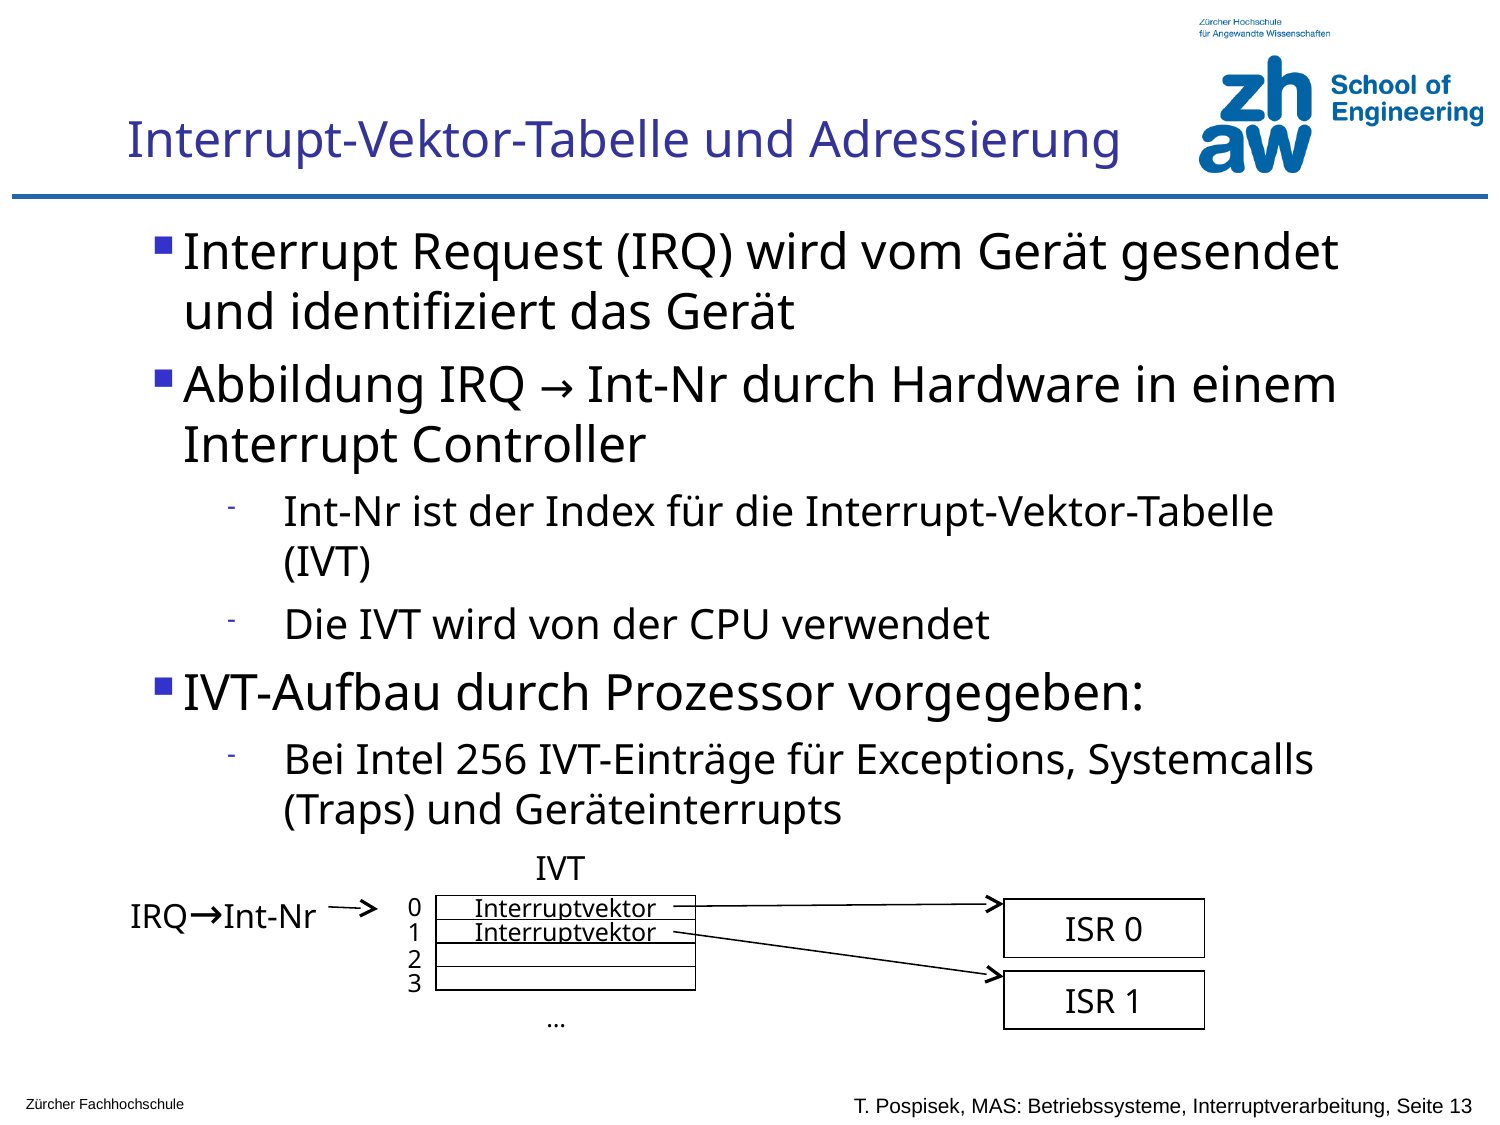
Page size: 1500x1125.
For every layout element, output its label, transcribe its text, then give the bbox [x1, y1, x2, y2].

picture [1199, 19, 1483, 173]
text_box 3 [393, 982, 437, 1005]
text_box Interruptvektor [437, 895, 696, 919]
text_box 0 [393, 883, 437, 908]
text_box 1 [393, 908, 437, 936]
text_box [437, 942, 696, 991]
text_box IRQ→Int-Nr [115, 879, 332, 944]
text_box Interruptvektor [437, 919, 696, 942]
text_box ISR 0 [1003, 898, 1205, 958]
text_box 2 [393, 936, 437, 982]
text_box ISR 1 [1003, 970, 1205, 1029]
text_box IVT [520, 840, 601, 895]
text_box Interrupt Request (IRQ) wird vom Gerät gesendet und identifiziert das Gerät Abbildung IRQ → Int-Nr durch Hardware in einem Interrupt Controller Int-Nr ist der Index für die Interrupt-Vektor-Tabelle (IVT) Die IVT wird von der CPU verwendet IVT-Aufbau durch Prozessor vorgegeben: Bei Intel 256 IVT-Einträge für Exceptions, Systemcalls (Traps) und Geräteinterrupts [137, 212, 1376, 841]
text_box 0 [410, 900, 418, 908]
text_box … [531, 995, 578, 1041]
title Interrupt-Vektor-Tabelle und Adressierung [112, 50, 1391, 175]
